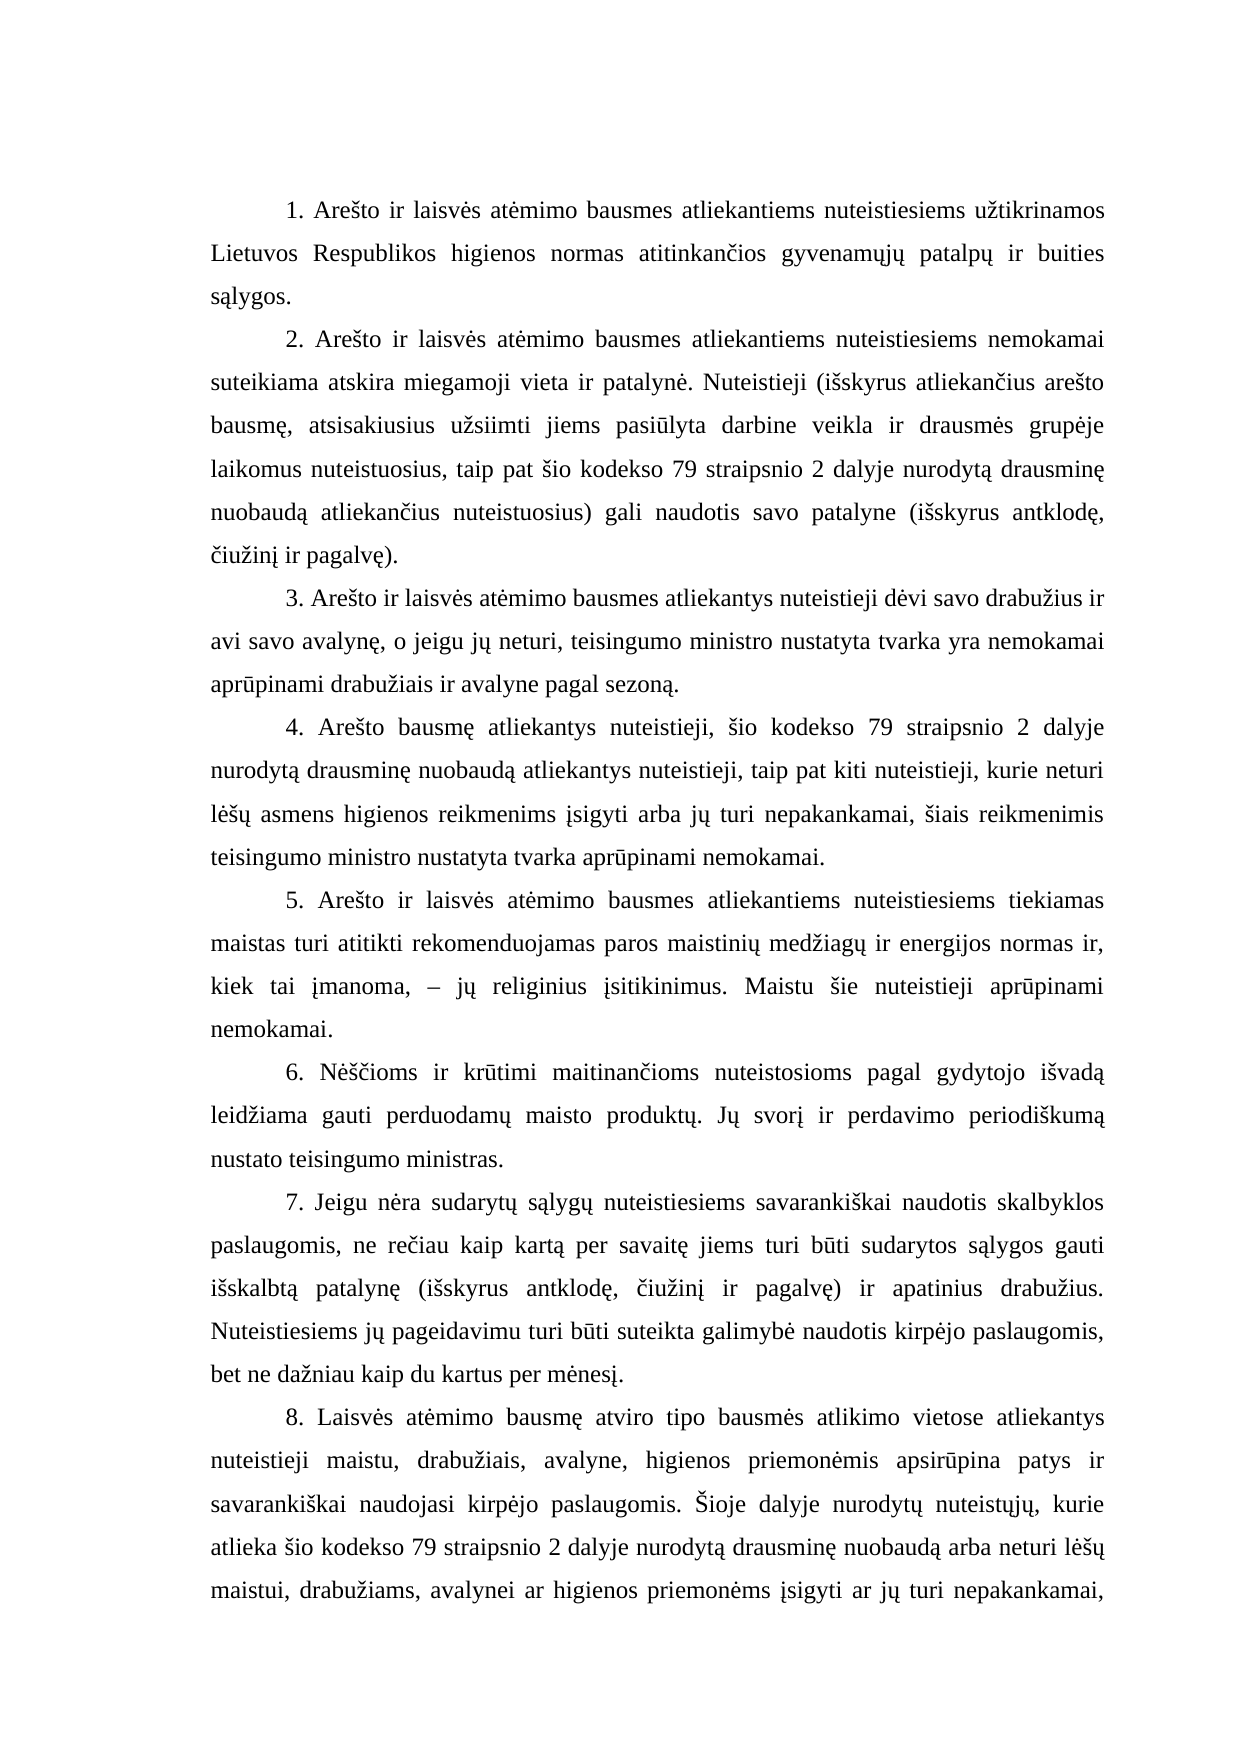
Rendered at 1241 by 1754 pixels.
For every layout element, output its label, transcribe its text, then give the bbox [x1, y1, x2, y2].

text 6. Nėščioms ir krūtimi maitinančioms nuteistosioms pagal gydytojo išvadą leidžiama gauti perduodamų maisto produktų. Jų svorį ir perdavimo periodiškumą nustato teisingumo ministras. [210, 1057, 1105, 1172]
text 8. Laisvės atėmimo bausmę atviro tipo bausmės atlikimo vietose atliekantys nuteistieji maistu, drabužiais, avalyne, higienos priemonėmis apsirūpina patys ir savarankiškai naudojasi kirpėjo paslaugomis. Šioje dalyje nurodytų nuteistųjų, kurie atlieka šio kodekso 79 straipsnio 2 dalyje nurodytą drausminę nuobaudą arba neturi lėšų maistui, drabužiams, avalynei ar higienos priemonėms įsigyti ar jų turi nepakankamai, [210, 1402, 1105, 1604]
text 3. Arešto ir laisvės atėmimo bausmes atliekantys nuteistieji dėvi savo drabužius ir avi savo avalynę, o jeigu jų neturi, teisingumo ministro nustatyta tvarka yra nemokamai aprūpinami drabužiais ir avalyne pagal sezoną. [210, 583, 1105, 698]
text 5. Arešto ir laisvės atėmimo bausmes atliekantiems nuteistiesiems tiekiamas maistas turi atitikti rekomenduojamas paros maistinių medžiagų ir energijos normas ir, kiek tai įmanoma, – jų religinius įsitikinimus. Maistu šie nuteistieji aprūpinami nemokamai. [210, 885, 1105, 1043]
text 4. Arešto bausmę atliekantys nuteistieji, šio kodekso 79 straipsnio 2 dalyje nurodytą drausminę nuobaudą atliekantys nuteistieji, taip pat kiti nuteistieji, kurie neturi lėšų asmens higienos reikmenims įsigyti arba jų turi nepakankamai, šiais reikmenimis teisingumo ministro nustatyta tvarka aprūpinami nemokamai. [210, 712, 1105, 871]
text 1. Arešto ir laisvės atėmimo bausmes atliekantiems nuteistiesiems užtikrinamos Lietuvos Respublikos higienos normas atitinkančios gyvenamųjų patalpų ir buities sąlygos. [210, 195, 1105, 310]
text 7. Jeigu nėra sudarytų sąlygų nuteistiesiems savarankiškai naudotis skalbyklos paslaugomis, ne rečiau kaip kartą per savaitę jiems turi būti sudarytos sąlygos gauti išskalbtą patalynę (išskyrus antklodę, čiužinį ir pagalvę) ir apatinius drabužius. Nuteistiesiems jų pageidavimu turi būti suteikta galimybė naudotis kirpėjo paslaugomis, bet ne dažniau kaip du kartus per mėnesį. [210, 1187, 1105, 1388]
text 2. Arešto ir laisvės atėmimo bausmes atliekantiems nuteistiesiems nemokamai suteikiama atskira miegamoji vieta ir patalynė. Nuteistieji (išskyrus atliekančius arešto bausmę, atsisakiusius užsiimti jiems pasiūlyta darbine veikla ir drausmės grupėje laikomus nuteistuosius, taip pat šio kodekso 79 straipsnio 2 dalyje nurodytą drausminę nuobaudą atliekančius nuteistuosius) gali naudotis savo patalyne (išskyrus antklodę, čiužinį ir pagalvę). [210, 324, 1105, 569]
